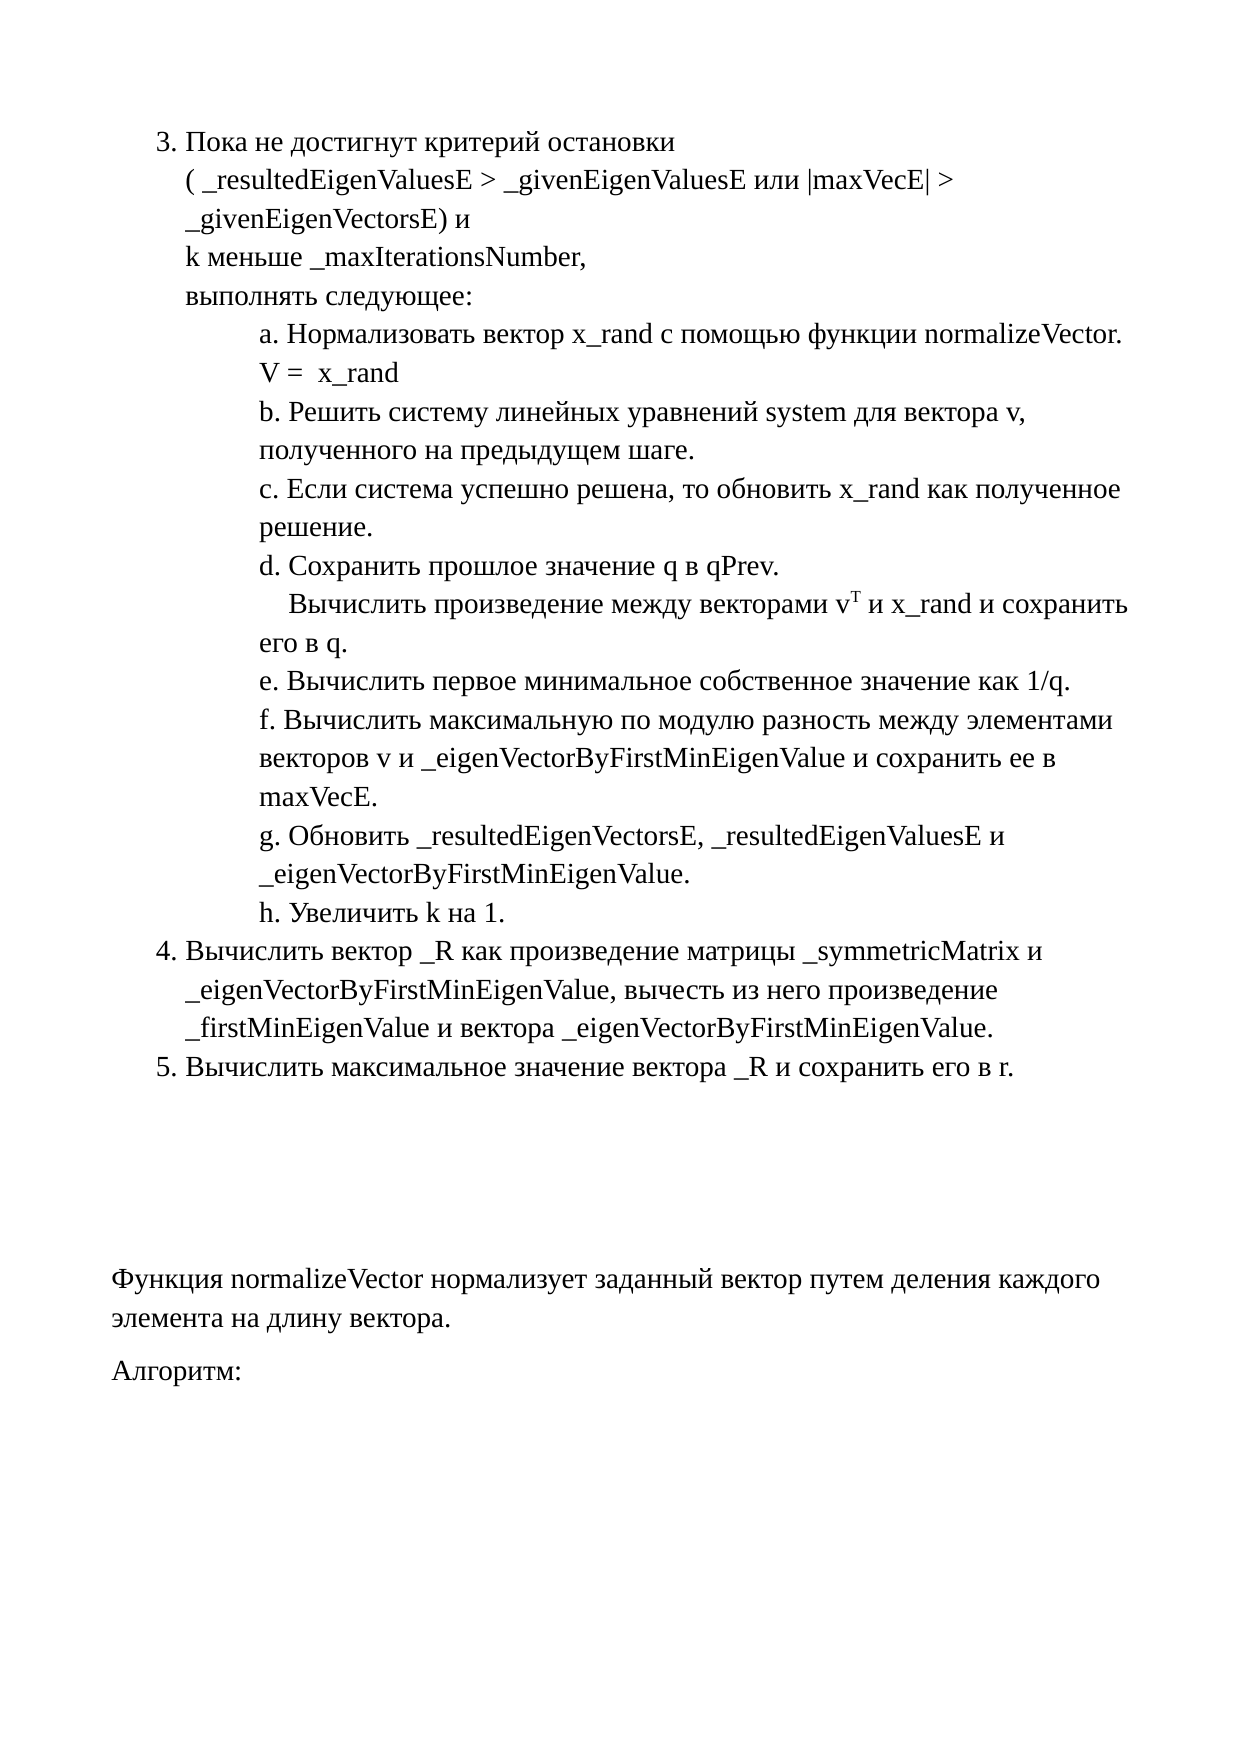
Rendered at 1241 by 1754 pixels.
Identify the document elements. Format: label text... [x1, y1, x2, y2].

list d. Сохранить прошлое значение q в qPrev. [229, 548, 1151, 581]
list выполнять следующее: [156, 278, 1151, 312]
list e. Вычислить первое минимальное собственное значение как 1/q. [229, 663, 1151, 697]
list f. Вычислить максимальную по модулю разность между элементами векторов v и _eigenVectorByFirstMinEigenValue и сохранить ее в maxVecE. [229, 702, 1151, 813]
text Алгоритм: [111, 1353, 1151, 1387]
list ( _resultedEigenValuesE > _givenEigenValuesE или |maxVecE| > _givenEigenVectorsE) и [156, 162, 1151, 234]
list k меньше _maxIterationsNumber, [156, 239, 1151, 273]
list c. Если система успешно решена, то обновить x_rand как полученное решение. [229, 471, 1151, 543]
text Функция normalizeVector нормализует заданный вектор путем деления каждого элемента на длину вектора. [111, 1261, 1151, 1333]
list h. Увеличить k на 1. [229, 895, 1151, 928]
list Вычислить вектор _R как произведение матрицы _symmetricMatrix и _eigenVectorByFirstMinEigenValue, вычесть из него произведение _firstMinEigenValue и вектора _eigenVectorByFirstMinEigenValue. [156, 933, 1151, 1044]
list g. Обновить _resultedEigenVectorsE, _resultedEigenValuesE и _eigenVectorByFirstMinEigenValue. [229, 818, 1151, 890]
list b. Решить систему линейных уравнений system для вектора v, полученного на предыдущем шаге. [229, 394, 1151, 466]
list Пока не достигнут критерий остановки [156, 124, 1151, 157]
list Вычислить произведение между векторами vT и x_rand и сохранить его в q. [229, 586, 1151, 658]
list a. Нормализовать вектор x_rand с помощью функции normalizeVector. [229, 317, 1151, 350]
list V = x_rand [229, 355, 1151, 389]
list Вычислить максимальное значение вектора _R и сохранить его в r. [156, 1049, 1151, 1082]
